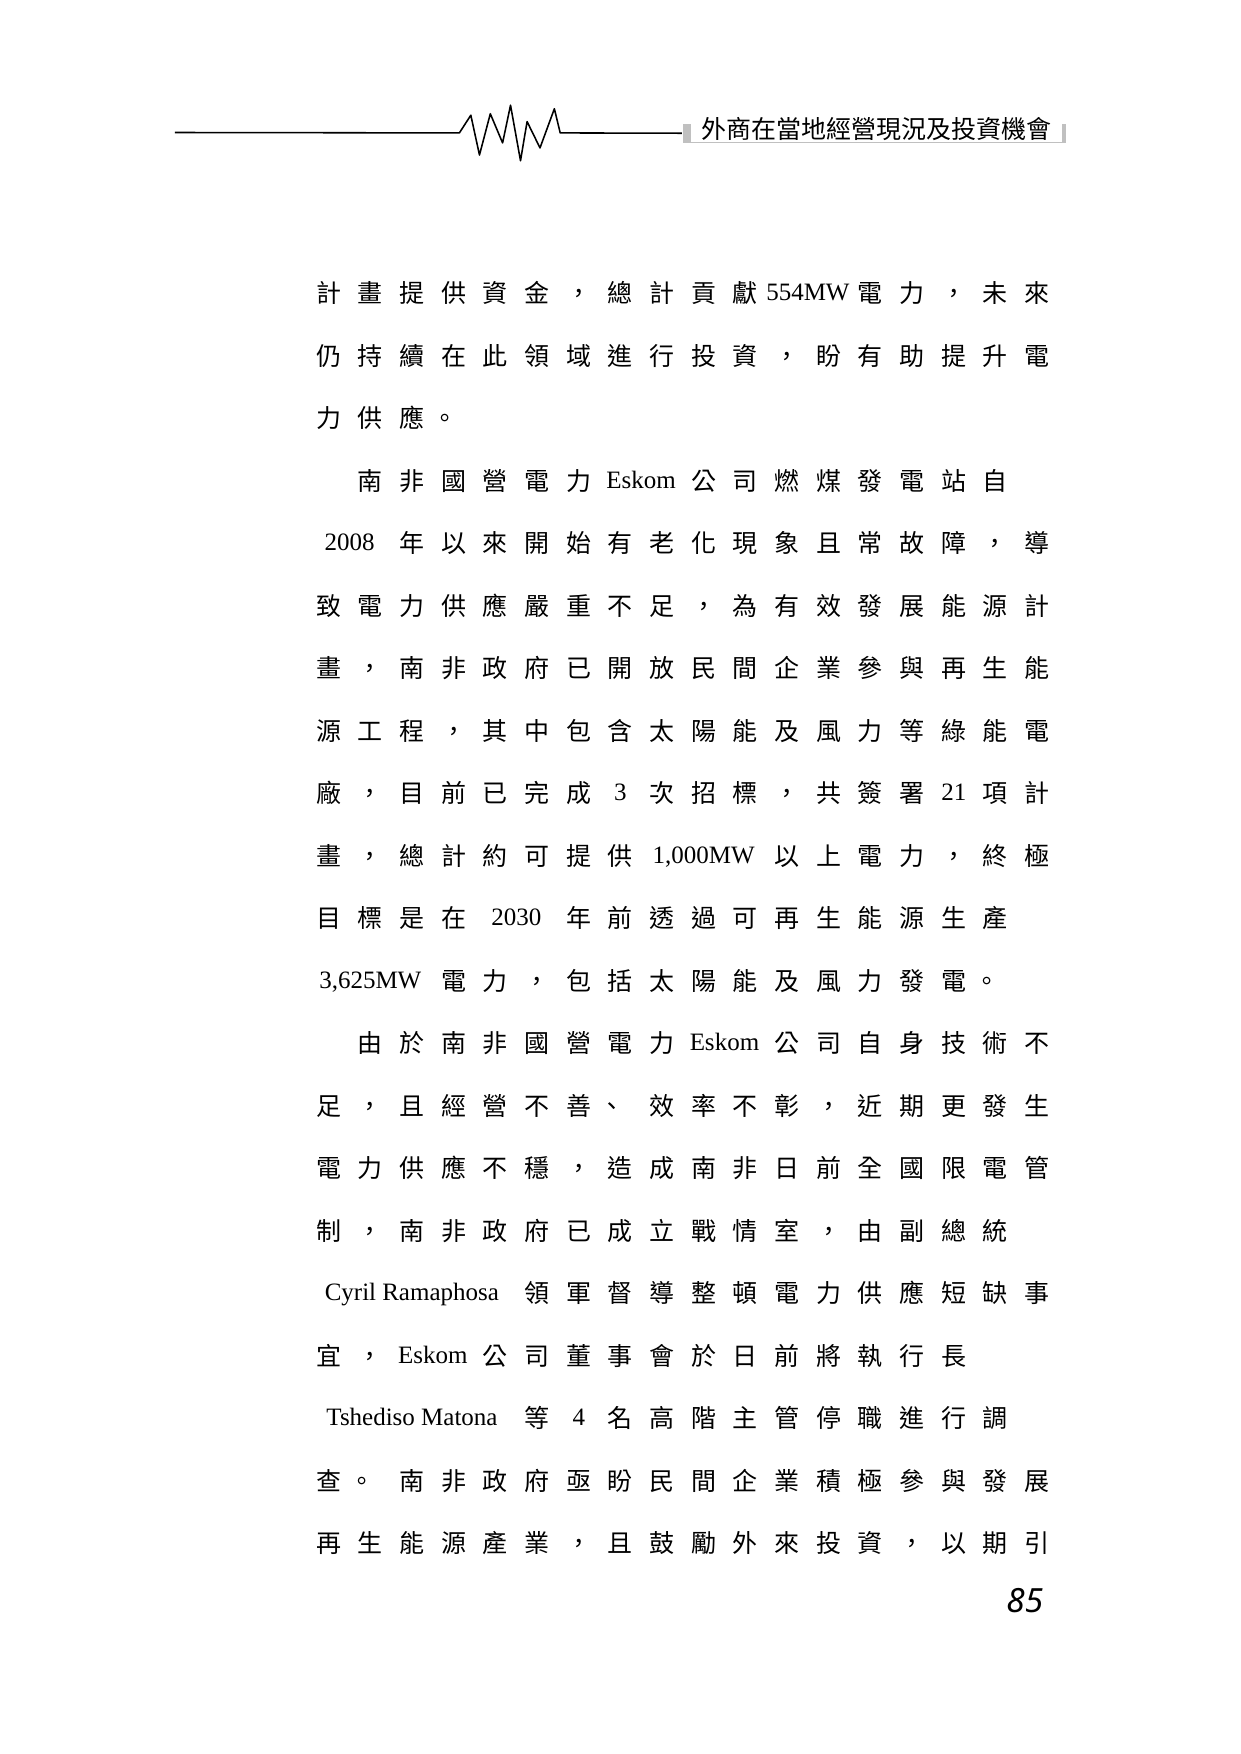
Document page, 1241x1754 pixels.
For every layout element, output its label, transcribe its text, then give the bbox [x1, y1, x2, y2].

text 南非國營電力Eskom公司燃煤發電站自2008年以來開始有老化現象且常故障，導致電力供應嚴重不足，為有效發展能源計畫，南非政府已開放民間企業參與再生能源工程，其中包含太陽能及風力等綠能電廠，目前已完成3次招標，共簽署21項計畫，總計約可提供1,000MW以上電力，終極目標是在2030年前透過可再生能源生產3,625MW電力，包括太陽能及風力發電。 [281, 438, 1058, 1000]
text 由於南非國營電力Eskom公司自身技術不足，且經營不善、效率不彰，近期更發生電力供應不穩，造成南非日前全國限電管制，南非政府已成立戰情室，由副總統Cyril Ramaphosa領軍督導整頓電力供應短缺事宜，Eskom公司董事會於日前將執行長Tshediso Matona等4名高階主管停職進行調查。南非政府亟盼民間企業積極參與發展再生能源產業，且鼓勵外來投資，以期引 [281, 1000, 1058, 1563]
text 計畫提供資金，總計貢獻554MW電力，未來仍持續在此領域進行投資，盼有助提升電力供應。 [281, 250, 1058, 438]
